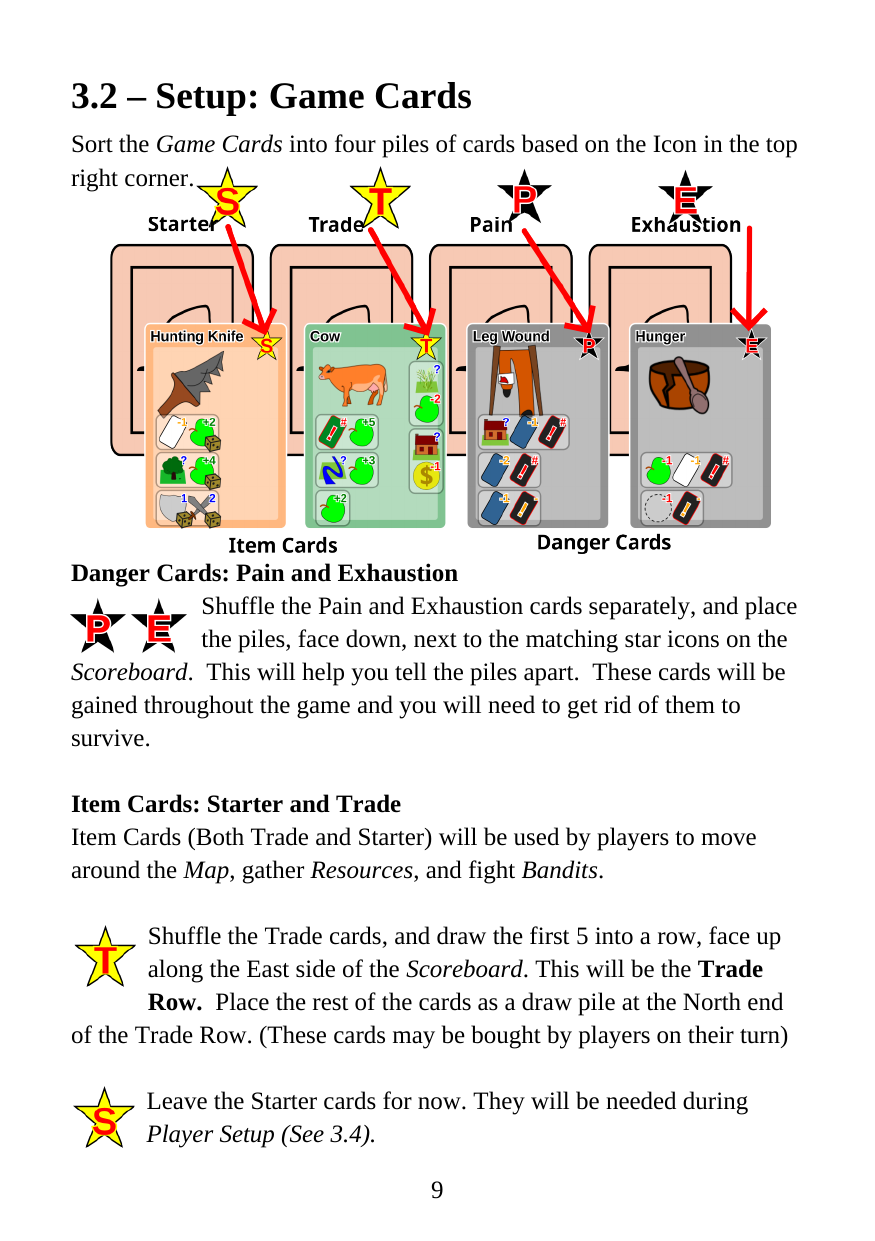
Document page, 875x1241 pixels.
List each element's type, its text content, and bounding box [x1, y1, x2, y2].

text Shuffle the Pain and Exhaustion cards separately, and place the piles, face down, next to the matching star icons on the Scoreboard. This will help you tell the piles apart. These cards will be gained throughout the game and you will need to get rid of them to survive. [71, 591, 803, 752]
picture [73, 1086, 135, 1148]
text Item Cards (Both Trade and Starter) will be used by players to move around the Map, gather Resources, and fight Bandits. [71, 822, 803, 884]
text Shuffle the Trade cards, and draw the first 5 into a row, face up along the East side of the Scoreboard. This will be the Trade Row. Place the rest of the cards as a draw pile at the North end of the Trade Row. (These cards may be bought by players on their turn) [71, 921, 803, 1049]
picture [110, 164, 772, 554]
picture [74, 925, 136, 987]
text Leave the Starter cards for now. They will be needed during Player Setup (See 3.4). [135, 1086, 803, 1148]
text Sort the Game Cards into four piles of cards based on the Icon in the top right corner. [71, 129, 803, 191]
picture [66, 593, 190, 656]
subtitle 3.2 – Setup: Game Cards [71, 74, 803, 117]
text Danger Cards: Pain and Exhaustion [71, 554, 803, 586]
text Item Cards: Starter and Trade [71, 789, 803, 818]
